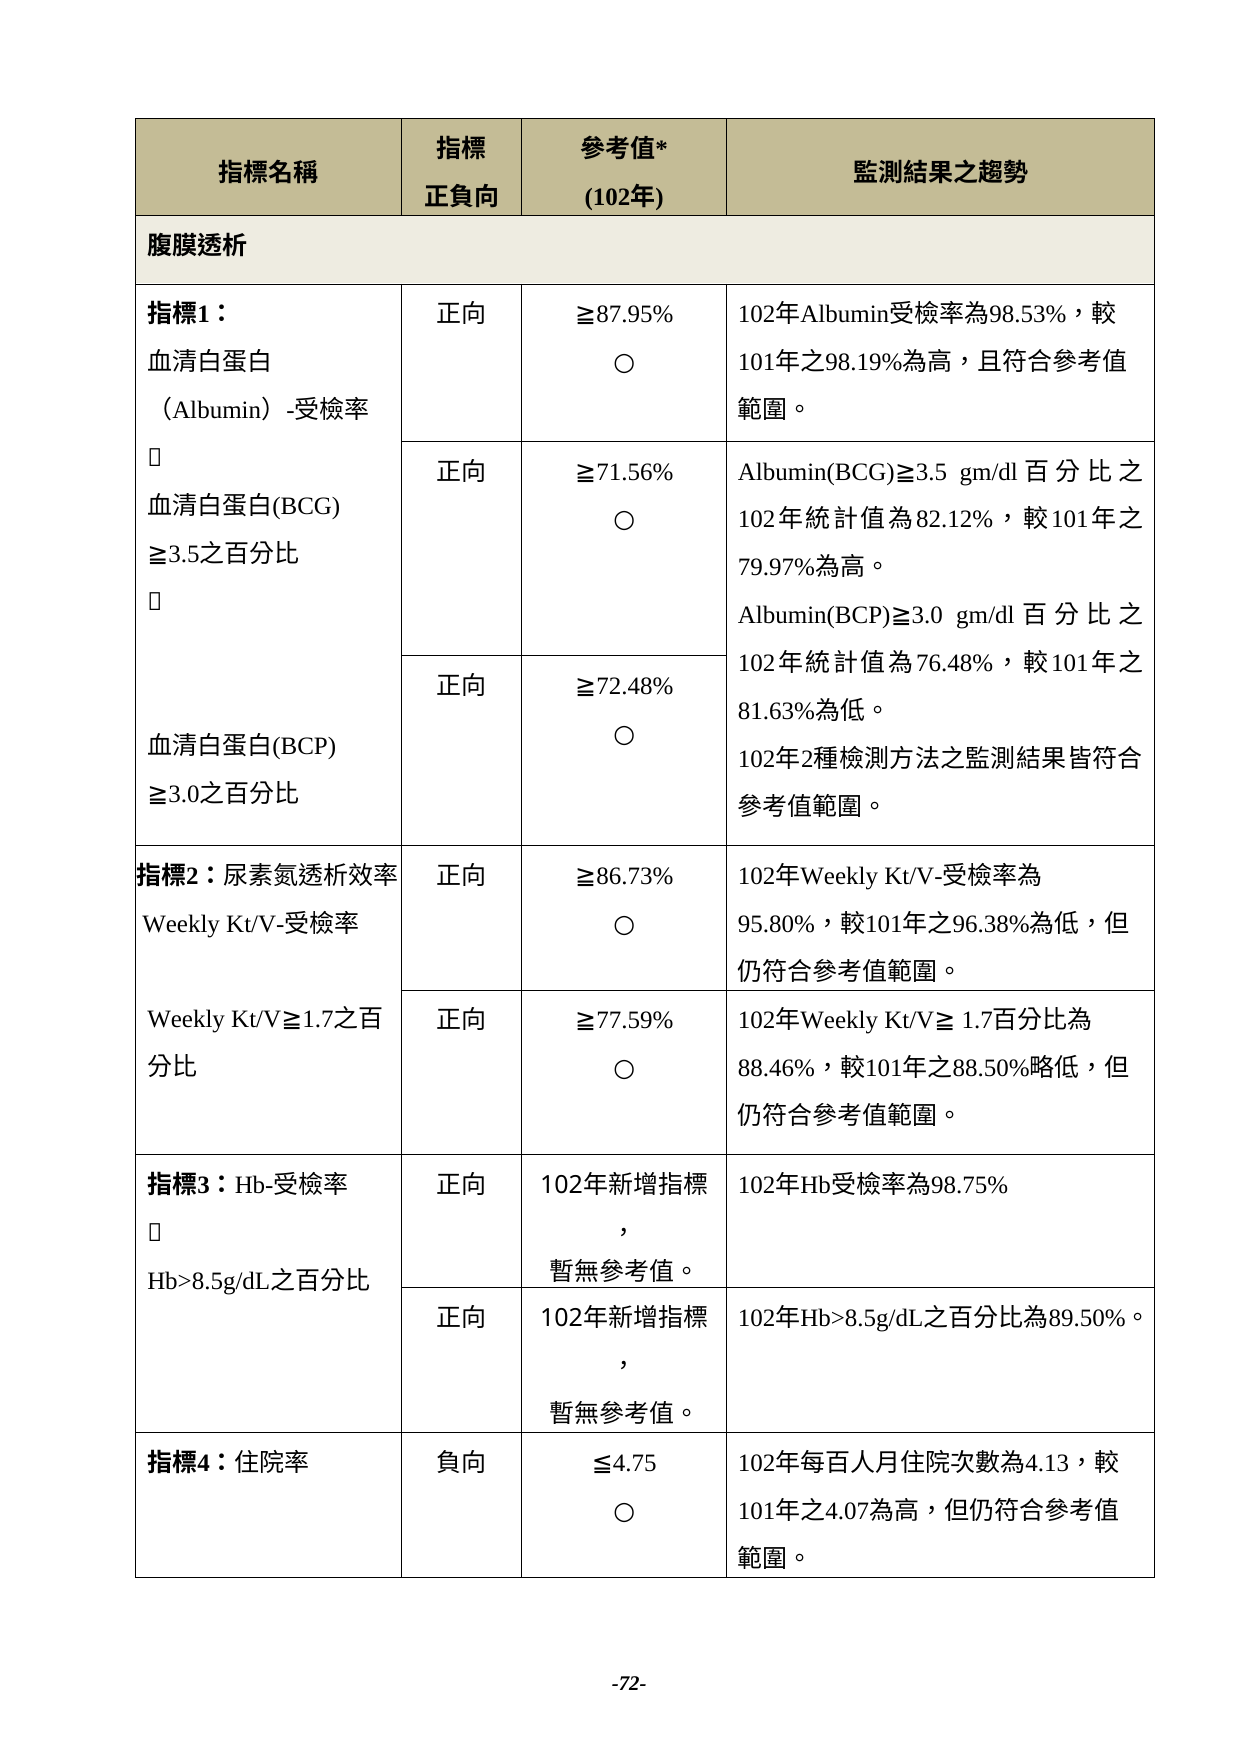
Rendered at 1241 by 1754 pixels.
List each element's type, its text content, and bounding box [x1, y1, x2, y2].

table_header 指標名稱 [136, 119, 401, 215]
table_cell 指標2：尿素氮透析效率 Weekly Kt/V-受檢率 Weekly Kt/V≧1.7之百分比 [136, 846, 401, 1154]
table_cell ≧87.95% ○ [522, 285, 726, 441]
table_cell Albumin(BCG)≧3.5 gm/dl百分比之102年統計值為82.12%，較101年之79.97%為高。 Albumin(BCP)≧3.0 gm/dl百分比之102年統計值為76.48%，較101年之81.63%為低。 102年2種檢測方法之監測結果皆符合參考值範圍。 [727, 442, 1154, 845]
table_header 參考值* (102年) [522, 119, 726, 215]
table_cell 102年Weekly Kt/V-受檢率為95.80%，較101年之96.38%為低，但仍符合參考值範圍。 [727, 846, 1154, 989]
table_cell 102年新增指標， 暫無參考值。 [522, 1288, 726, 1432]
table_cell 102年Hb>8.5g/dL之百分比為89.50%。 [727, 1288, 1154, 1432]
table_cell 正向 [402, 1288, 521, 1432]
table_cell 正向 [402, 656, 521, 845]
table_cell 正向 [402, 1155, 521, 1287]
table_cell 102年Hb受檢率為98.75% [727, 1155, 1154, 1287]
table_cell 102年每百人月住院次數為4.13，較 101年之4.07為高，但仍符合參考值範圍。 [727, 1433, 1154, 1577]
table_cell 102年新增指標， 暫無參考值。 [522, 1155, 726, 1287]
table_cell 指標3：Hb-受檢率  Hb>8.5g/dL之百分比 [136, 1155, 401, 1432]
table_cell ≧71.56% ○ [522, 442, 726, 655]
table_header 監測結果之趨勢 [727, 119, 1154, 215]
table_cell 102年Weekly Kt/V≧ 1.7百分比為88.46%，較101年之88.50%略低，但仍符合參考值範圍。 [727, 991, 1154, 1154]
table_cell ≧72.48% ○ [522, 656, 726, 845]
table_cell 正向 [402, 285, 521, 441]
table_cell 正向 [402, 442, 521, 655]
table_cell 腹膜透析 [136, 216, 1154, 283]
table_cell 指標4：住院率 [136, 1433, 401, 1577]
table_cell 正向 [402, 991, 521, 1154]
table_cell ≦4.75 ○ [522, 1433, 726, 1577]
table_header 指標 正負向 [402, 119, 521, 215]
table_cell ≧77.59% ○ [522, 991, 726, 1154]
table_cell 指標1： 血清白蛋白（Albumin）-受檢率  血清白蛋白(BCG) ≧3.5之百分比  血清白蛋白(BCP) ≧3.0之百分比 [136, 285, 401, 845]
table_cell 102年Albumin受檢率為98.53%，較101年之98.19%為高，且符合參考值範圍。 [727, 285, 1154, 441]
table_cell 正向 [402, 846, 521, 989]
table_cell 負向 [402, 1433, 521, 1577]
table_cell ≧86.73% ○ [522, 846, 726, 989]
